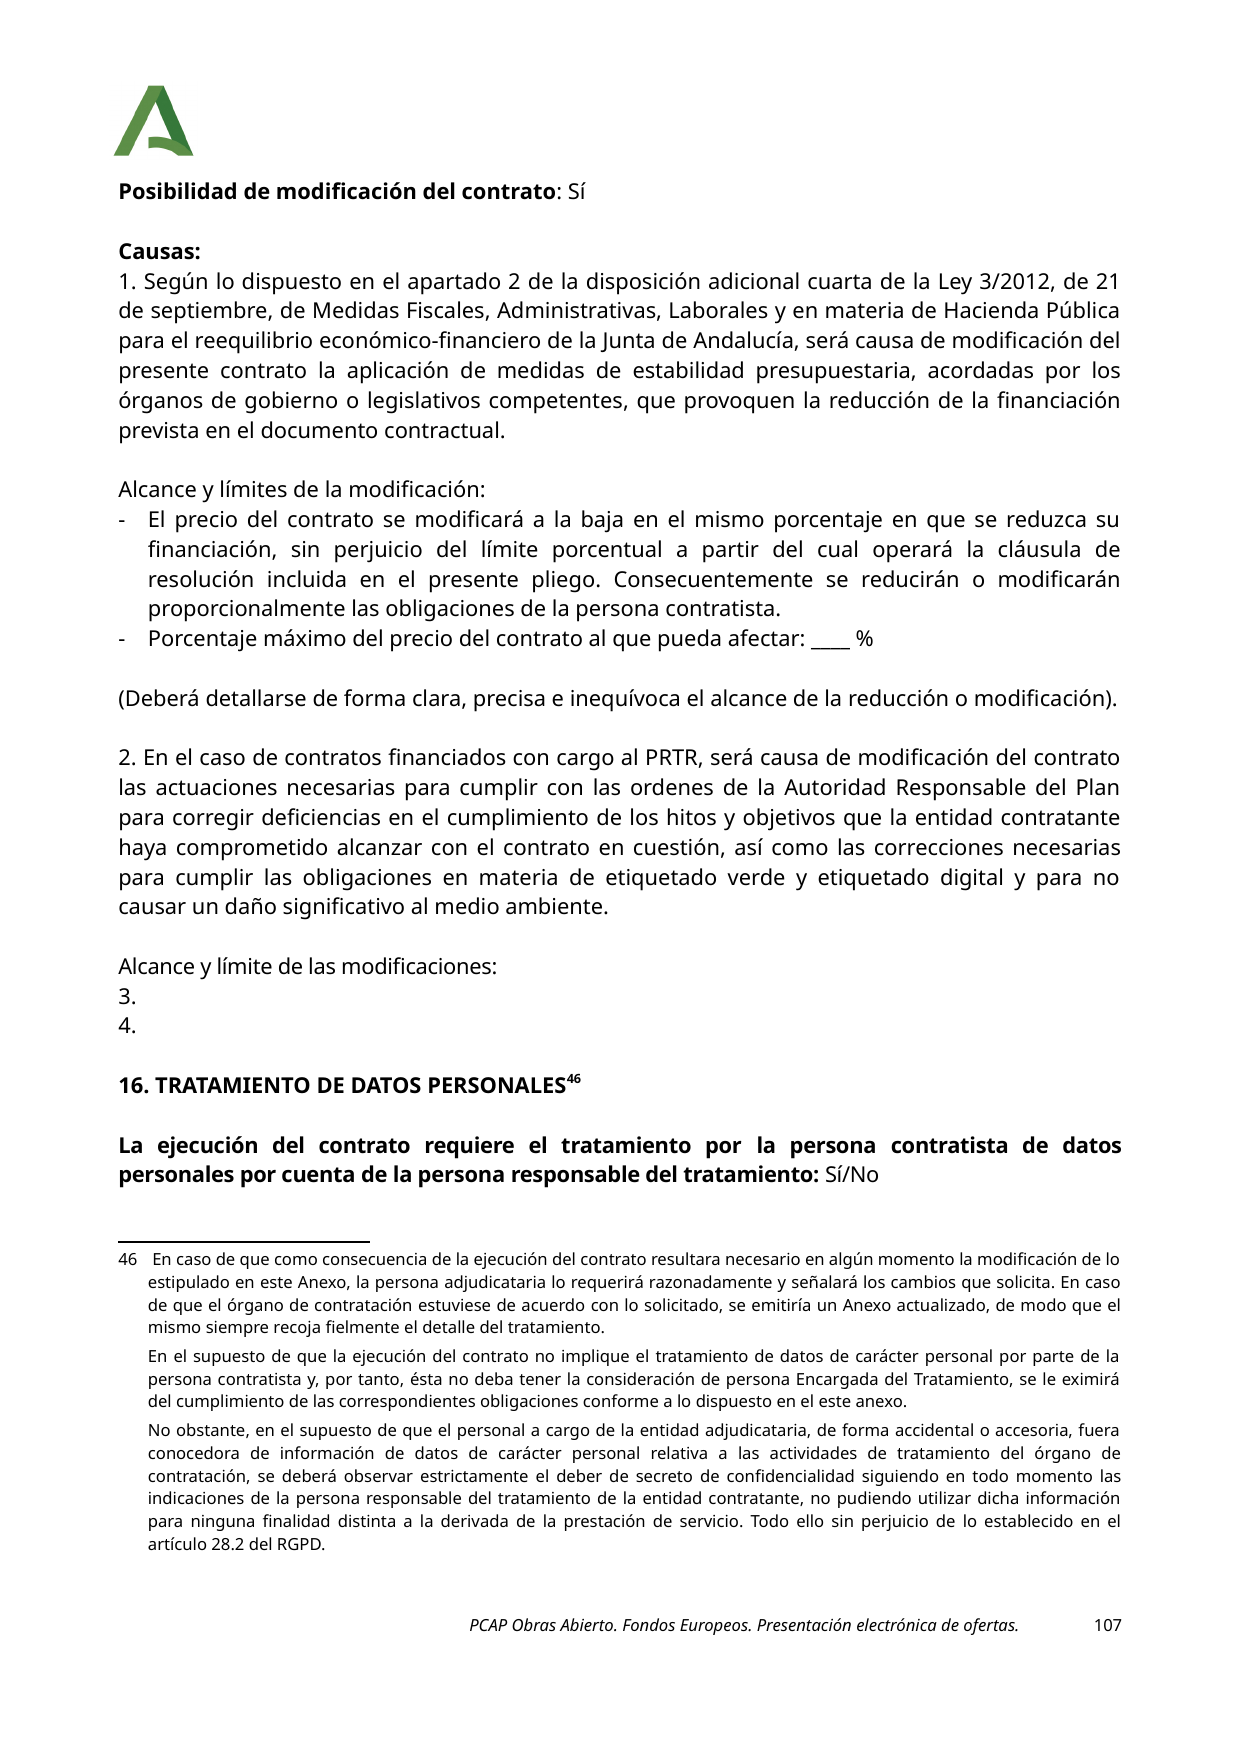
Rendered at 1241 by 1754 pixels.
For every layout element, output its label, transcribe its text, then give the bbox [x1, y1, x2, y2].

text Causas: [118, 236, 1122, 266]
text En el supuesto de que la ejecución del contrato no implique el tratamiento de datos de carácter personal por parte de la persona contratista y, por tanto, ésta no deba tener la consideración de persona Encargada del Tratamiento, se le eximirá del cumplimiento de las correspondientes obligaciones conforme a lo dispuesto en el este anexo. [118, 1345, 1122, 1413]
text En caso de que como consecuencia de la ejecución del contrato resultara necesario en algún momento la modificación de lo estipulado en este Anexo, la persona adjudicataria lo requerirá razonadamente y señalará los cambios que solicita. En caso de que el órgano de contratación estuviese de acuerdo con lo solicitado, se emitiría un Anexo actualizado, de modo que el mismo siempre recoja fielmente el detalle del tratamiento. [118, 1248, 1122, 1339]
text 1. Según lo dispuesto en el apartado 2 de la disposición adicional cuarta de la Ley 3/2012, de 21 de septiembre, de Medidas Fiscales, Administrativas, Laborales y en materia de Hacienda Pública para el reequilibrio económico-financiero de la Junta de Andalucía, será causa de modificación del presente contrato la aplicación de medidas de estabilidad presupuestaria, acordadas por los órganos de gobierno o legislativos competentes, que provoquen la reducción de la financiación prevista en el documento contractual. [118, 266, 1122, 444]
text 16. TRATAMIENTO DE DATOS PERSONALES [118, 1070, 1122, 1100]
text 2. En el caso de contratos financiados con cargo al PRTR, será causa de modificación del contrato las actuaciones necesarias para cumplir con las ordenes de la Autoridad Responsable del Plan para corregir deficiencias en el cumplimiento de los hitos y objetivos que la entidad contratante haya comprometido alcanzar con el contrato en cuestión, así como las correcciones necesarias para cumplir las obligaciones en materia de etiquetado verde y etiquetado digital y para no causar un daño significativo al medio ambiente. [118, 742, 1122, 921]
text (Deberá detallarse de forma clara, precisa e inequívoca el alcance de la reducción o modificación). [118, 683, 1122, 713]
text 4. [118, 1011, 1122, 1040]
picture [109, 81, 198, 160]
text Alcance y límites de la modificación: [118, 474, 1122, 504]
text Alcance y límite de las modificaciones: [118, 951, 1122, 981]
text No obstante, en el supuesto de que el personal a cargo de la entidad adjudicataria, de forma accidental o accesoria, fuera conocedora de información de datos de carácter personal relativa a las actividades de tratamiento del órgano de contratación, se deberá observar estrictamente el deber de secreto de confidencialidad siguiendo en todo momento las indicaciones de la persona responsable del tratamiento de la entidad contratante, no pudiendo utilizar dicha información para ninguna finalidad distinta a la derivada de la prestación de servicio. Todo ello sin perjuicio de lo establecido en el artículo 28.2 del RGPD. [118, 1419, 1122, 1555]
text - Porcentaje máximo del precio del contrato al que pueda afectar: ____ % [118, 623, 1122, 653]
text 3. [118, 981, 1122, 1011]
text La ejecución del contrato requiere el tratamiento por la persona contratista de datos personales por cuenta de la persona responsable del tratamiento: Sí/No [118, 1130, 1122, 1189]
text - El precio del contrato se modificará a la baja en el mismo porcentaje en que se reduzca su financiación, sin perjuicio del límite porcentual a partir del cual operará la cláusula de resolución incluida en el presente pliego. Consecuentemente se reducirán o modificarán proporcionalmente las obligaciones de la persona contratista. [118, 504, 1122, 623]
text Posibilidad de modificación del contrato: Sí [118, 176, 1122, 206]
